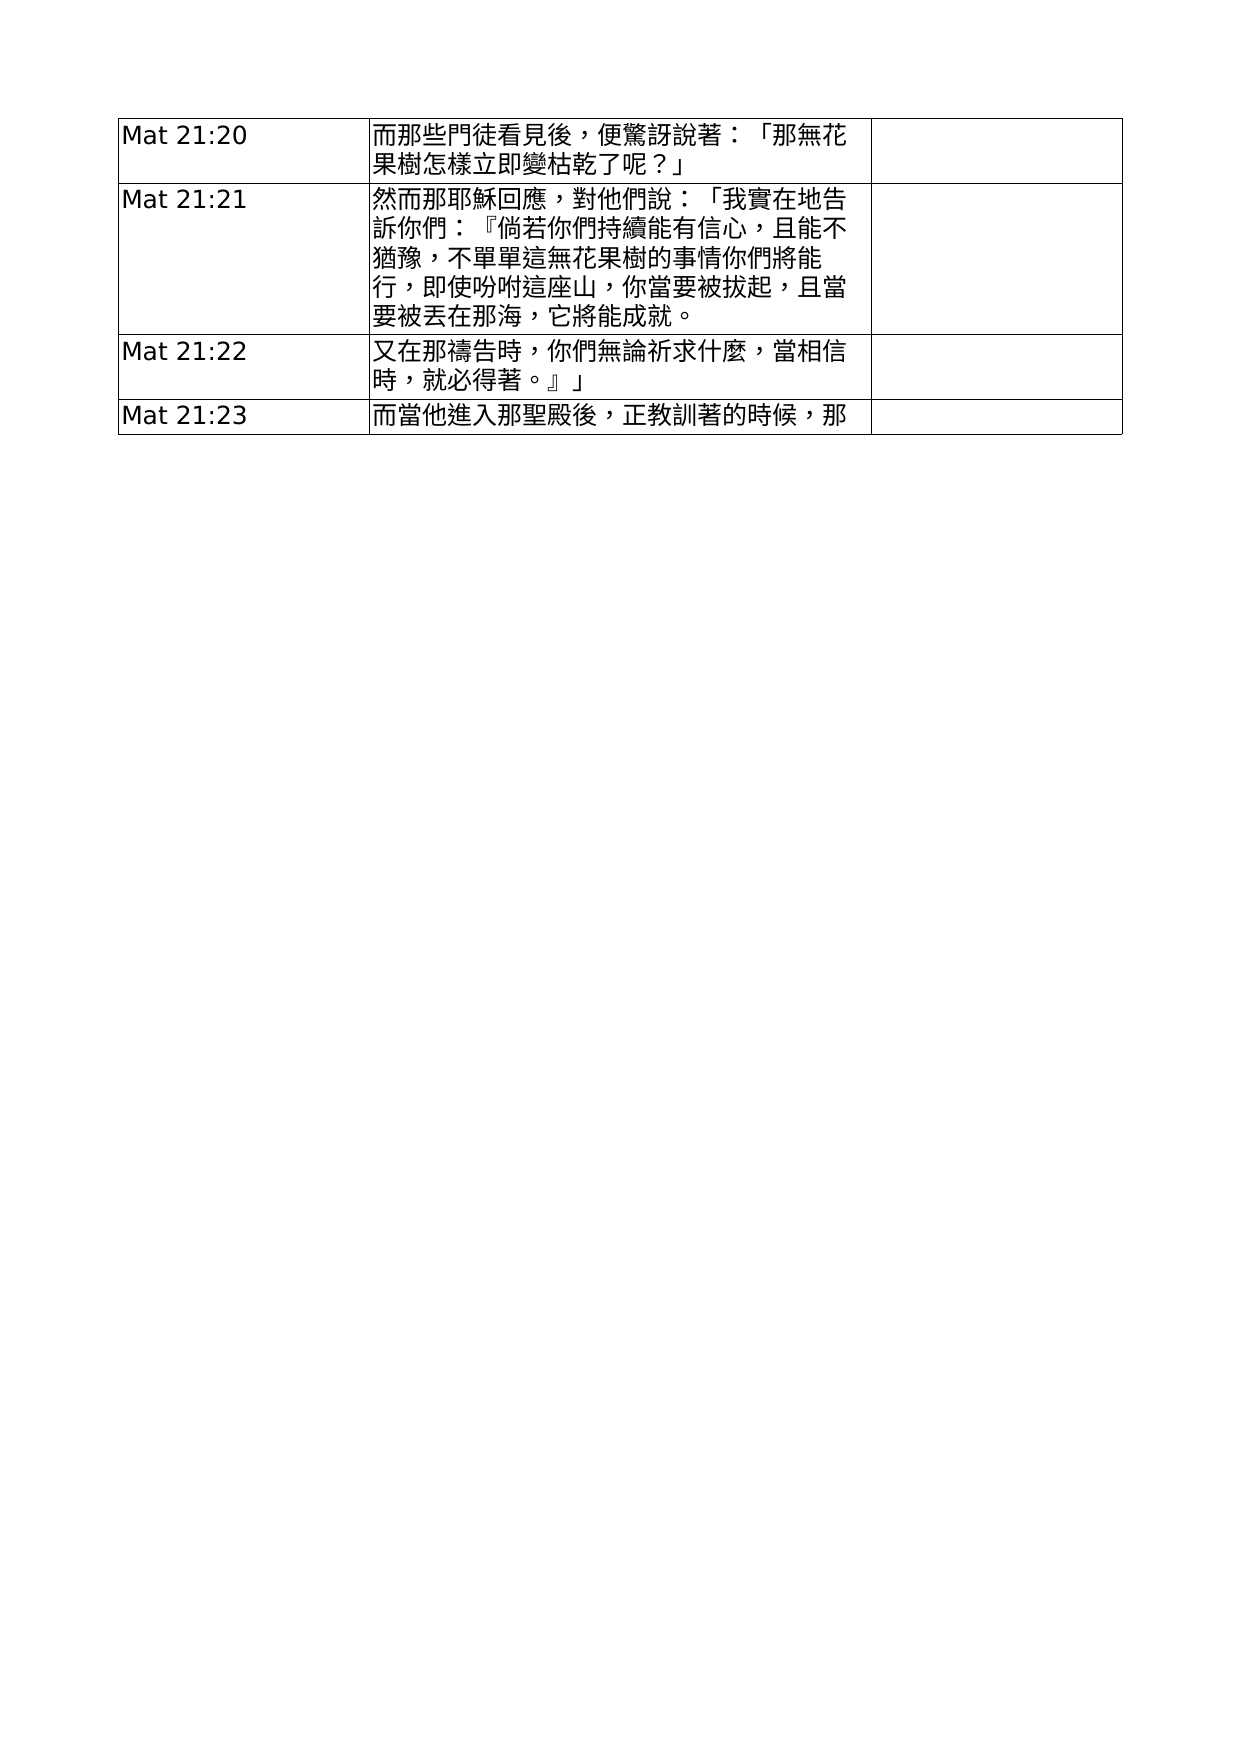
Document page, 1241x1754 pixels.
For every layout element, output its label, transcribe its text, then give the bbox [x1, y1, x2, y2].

table_cell Mat 21:22 [119, 335, 369, 398]
table_cell 而當他進入那聖殿後，正教訓著的時候，那 [370, 400, 871, 433]
table_cell [872, 400, 1122, 433]
table_cell [872, 184, 1122, 334]
table_cell 然而那耶穌回應，對他們說：「我實在地告訴你們：『倘若你們持續能有信心，且能不猶豫，不單單這無花果樹的事情你們將能行，即使吩咐這座山，你當要被拔起，且當要被丟在那海，它將能成就。 [370, 184, 871, 334]
table_cell [872, 119, 1122, 182]
table_cell 而那些門徒看見後，便驚訝說著：「那無花果樹怎樣立即變枯乾了呢？」 [370, 119, 871, 182]
table_cell 又在那禱告時，你們無論祈求什麼，當相信時，就必得著。』」 [370, 335, 871, 398]
table_cell Mat 21:21 [119, 184, 369, 334]
table_cell [872, 335, 1122, 398]
table_cell Mat 21:23 [119, 400, 369, 433]
table_cell Mat 21:20 [119, 119, 369, 182]
